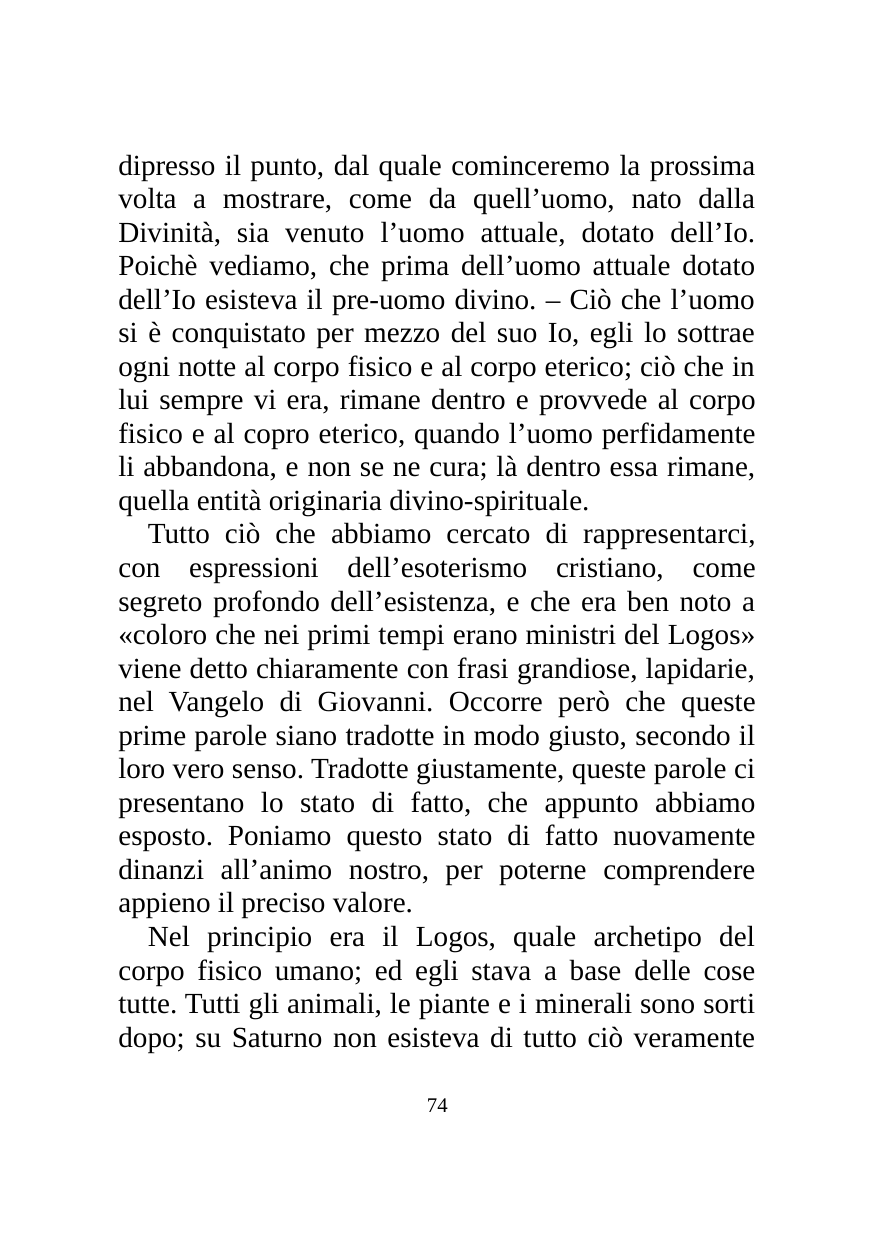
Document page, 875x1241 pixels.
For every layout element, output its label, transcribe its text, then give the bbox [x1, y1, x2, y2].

text Nel principio era il Logos, quale archetipo del corpo fisico umano; ed egli stava a base delle cose tutte. Tutti gli animali, le piante e i minerali sono sorti dopo; su Saturno non esisteva di tutto ciò veramente [118, 919, 756, 1053]
text Tutto ciò che abbiamo cercato di rappresentarci, con espressioni dell’esoterismo cristiano, come segreto profondo dell’esistenza, e che era ben noto a «coloro che nei primi tempi erano ministri del Logos» viene detto chiaramente con frasi grandiose, lapidarie, nel Vangelo di Giovanni. Occorre però che queste prime parole siano tradotte in modo giusto, secondo il loro vero senso. Tradotte giustamente, queste parole ci presentano lo stato di fatto, che appunto abbiamo esposto. Poniamo questo stato di fatto nuovamente dinanzi all’animo nostro, per poterne comprendere appieno il preciso valore. [118, 517, 756, 919]
text dipresso il punto, dal quale cominceremo la prossima volta a mostrare, come da quell’uomo, nato dalla Divinità, sia venuto l’uomo attuale, dotato dell’Io. Poichè vediamo, che prima dell’uomo attuale dotato dell’Io esisteva il pre-uomo divino. – Ciò che l’uomo si è conquistato per mezzo del suo Io, egli lo sottrae ogni notte al corpo fisico e al corpo eterico; ciò che in lui sempre vi era, rimane dentro e provvede al corpo fisico e al copro eterico, quando l’uomo perfidamente li abbandona, e non se ne cura; là dentro essa rimane, quella entità originaria divino-spirituale. [118, 148, 756, 517]
